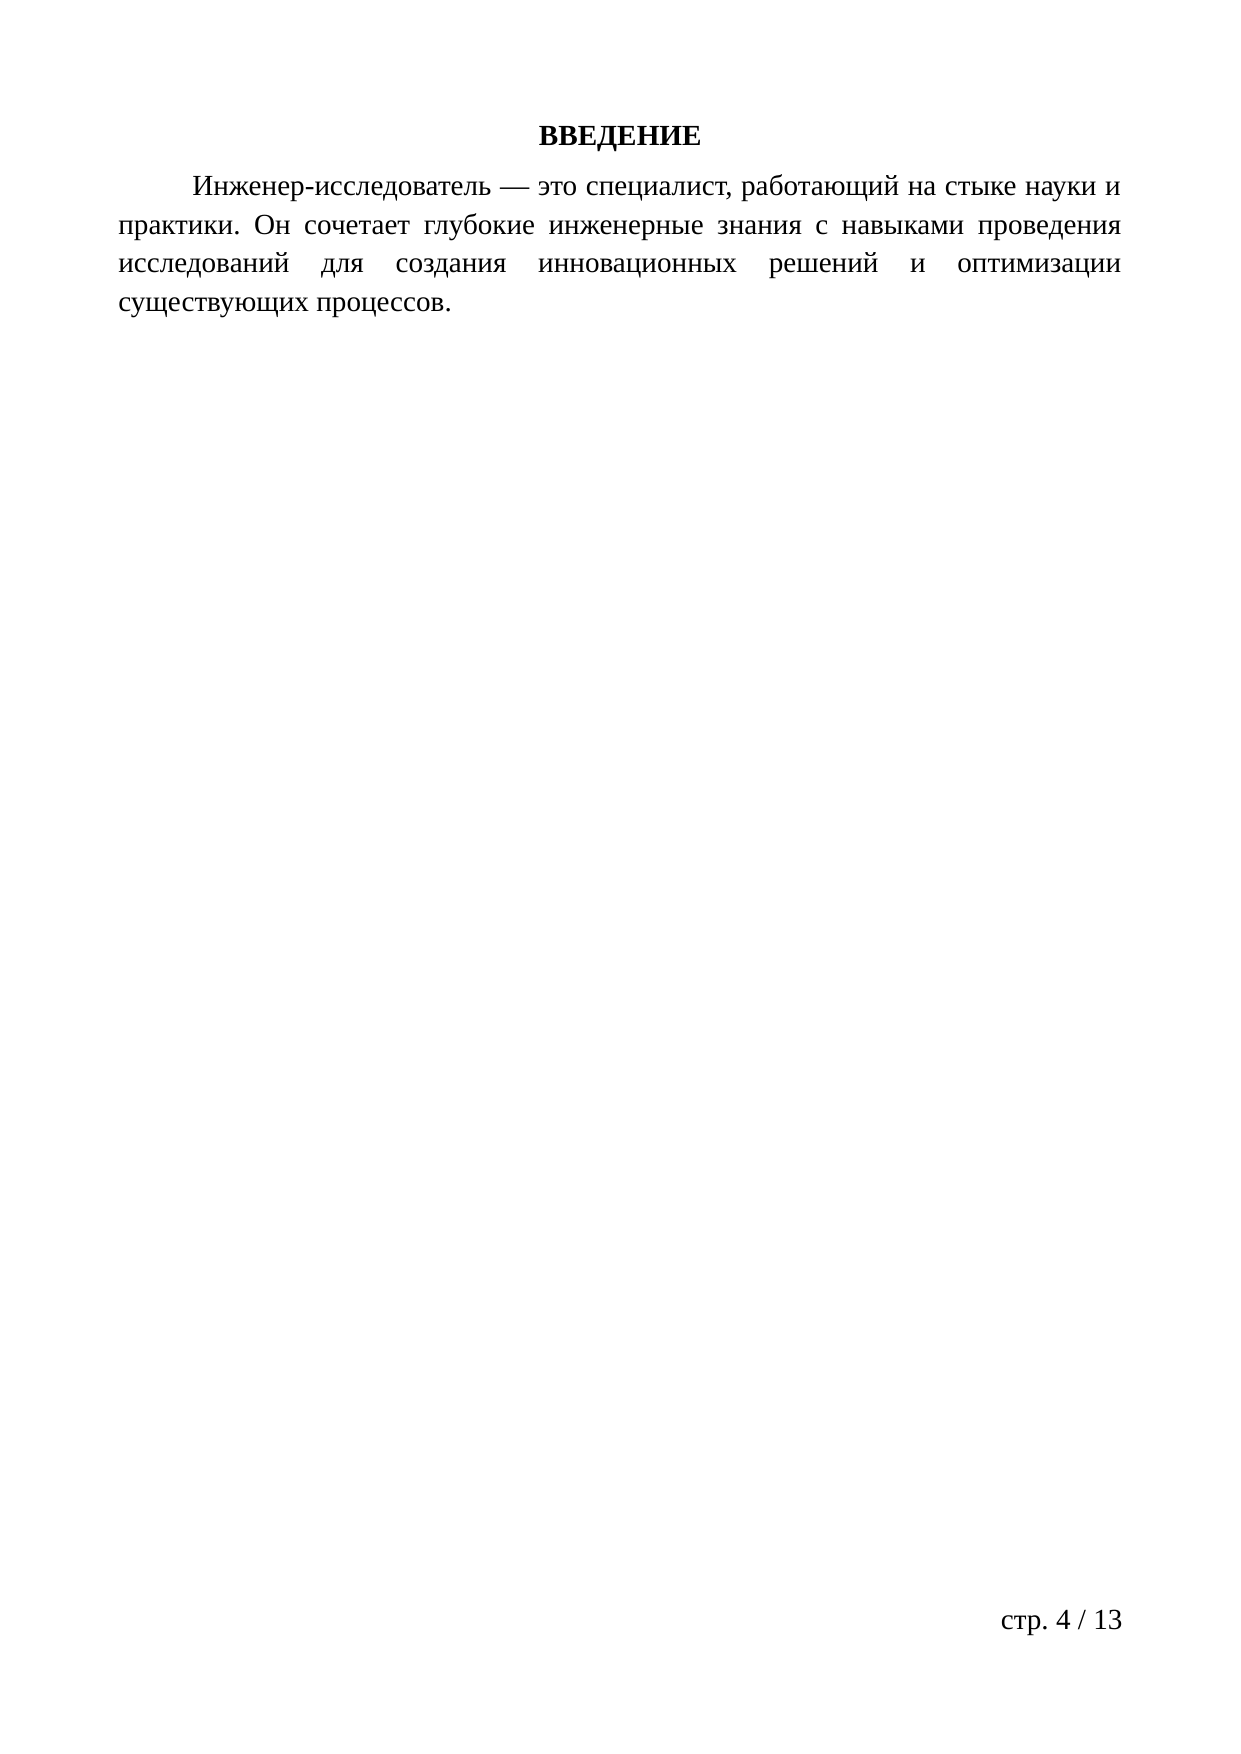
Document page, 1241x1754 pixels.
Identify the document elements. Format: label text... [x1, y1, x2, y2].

text Инженер-исследователь — это специалист, работающий на стыке науки и практики. Он сочетает глубокие инженерные знания с навыками проведения исследований для создания инновационных решений и оптимизации существующих процессов. [118, 168, 1122, 318]
subtitle ВВЕДЕНИЕ [118, 118, 1122, 152]
